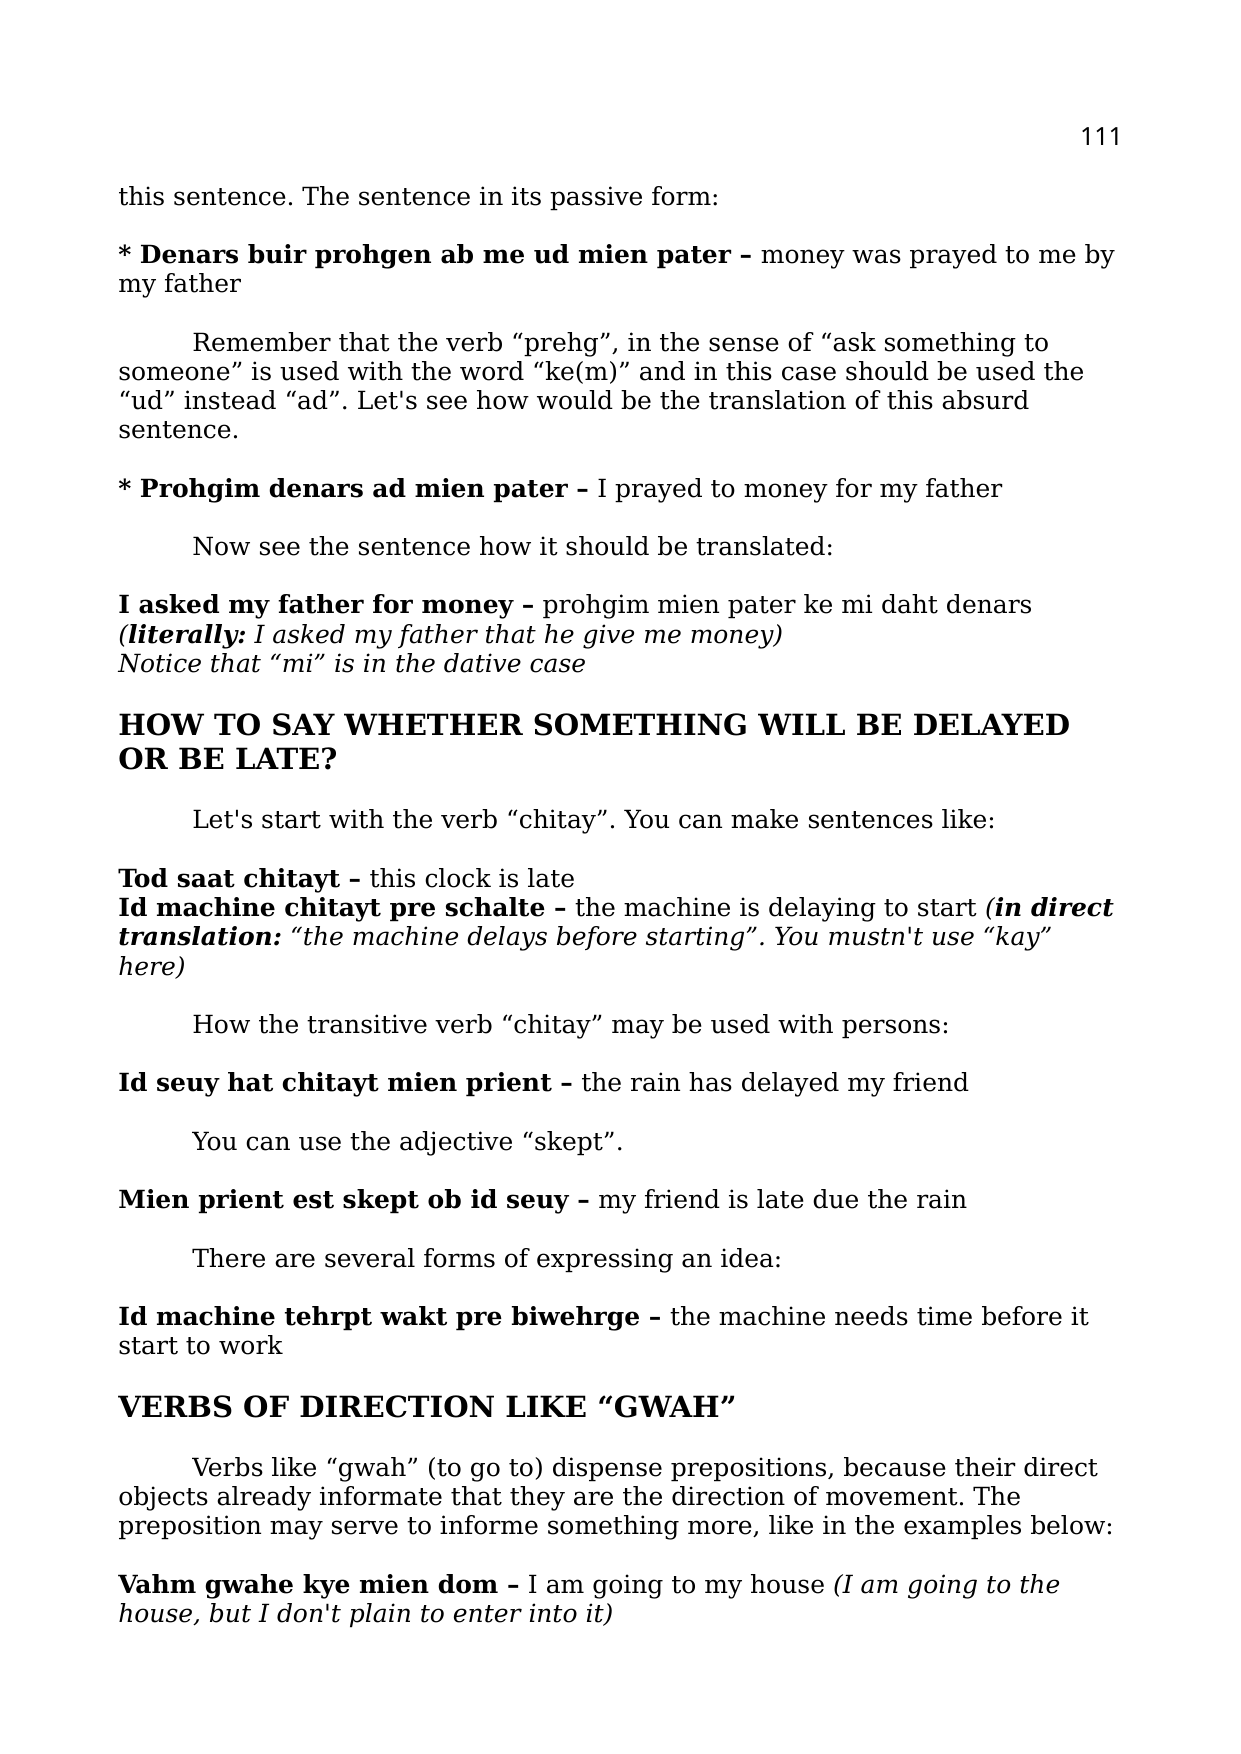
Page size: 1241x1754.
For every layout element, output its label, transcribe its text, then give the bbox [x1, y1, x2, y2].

text Vahm gwahe kye mien dom – I am going to my house (I am going to the house, but I don't plain to enter into it) [118, 1570, 1123, 1628]
text Tod saat chitayt – this clock is late [118, 863, 1123, 893]
text I asked my father for money – prohgim mien pater ke mi daht denars (literally: I asked my father that he give me money) [118, 590, 1123, 649]
text You can use the adjective “skept”. [118, 1127, 1123, 1156]
text There are several forms of expressing an idea: [118, 1244, 1123, 1273]
text this sentence. The sentence in its passive form: [118, 182, 1123, 211]
subtitle VERBS OF DIRECTION LIKE “GWAH” [118, 1390, 1123, 1424]
text Verbs like “gwah” (to go to) dispense prepositions, because their direct objects already informate that they are the direction of movement. The preposition may serve to informe something more, like in the examples below: [118, 1453, 1123, 1541]
text Remember that the verb “prehg”, in the sense of “ask something to someone” is used with the word “ke(m)” and in this case should be used the “ud” instead “ad”. Let's see how would be the translation of this absurd sentence. [118, 328, 1123, 444]
subtitle HOW TO SAY WHETHER SOMETHING WILL BE DELAYED OR BE LATE? [118, 707, 1123, 776]
text Now see the sentence how it should be translated: [118, 532, 1123, 561]
text * Prohgim denars ad mien pater – I prayed to money for my father [118, 473, 1123, 503]
text Let's start with the verb “chitay”. You can make sentences like: [118, 805, 1123, 834]
text Id machine tehrpt wakt pre biwehrge – the machine needs time before it start to work [118, 1302, 1123, 1361]
text Notice that “mi” is in the dative case [118, 649, 1123, 678]
text Mien prient est skept ob id seuy – my friend is late due the rain [118, 1185, 1123, 1214]
text * Denars buir prohgen ab me ud mien pater – money was prayed to me by my father [118, 240, 1123, 298]
text Id seuy hat chitayt mien prient – the rain has delayed my friend [118, 1068, 1123, 1098]
text Id machine chitayt pre schalte – the machine is delaying to start (in direct translation: “the machine delays before starting”. You mustn't use “kay” here) [118, 893, 1123, 981]
text How the transitive verb “chitay” may be used with persons: [118, 1010, 1123, 1039]
